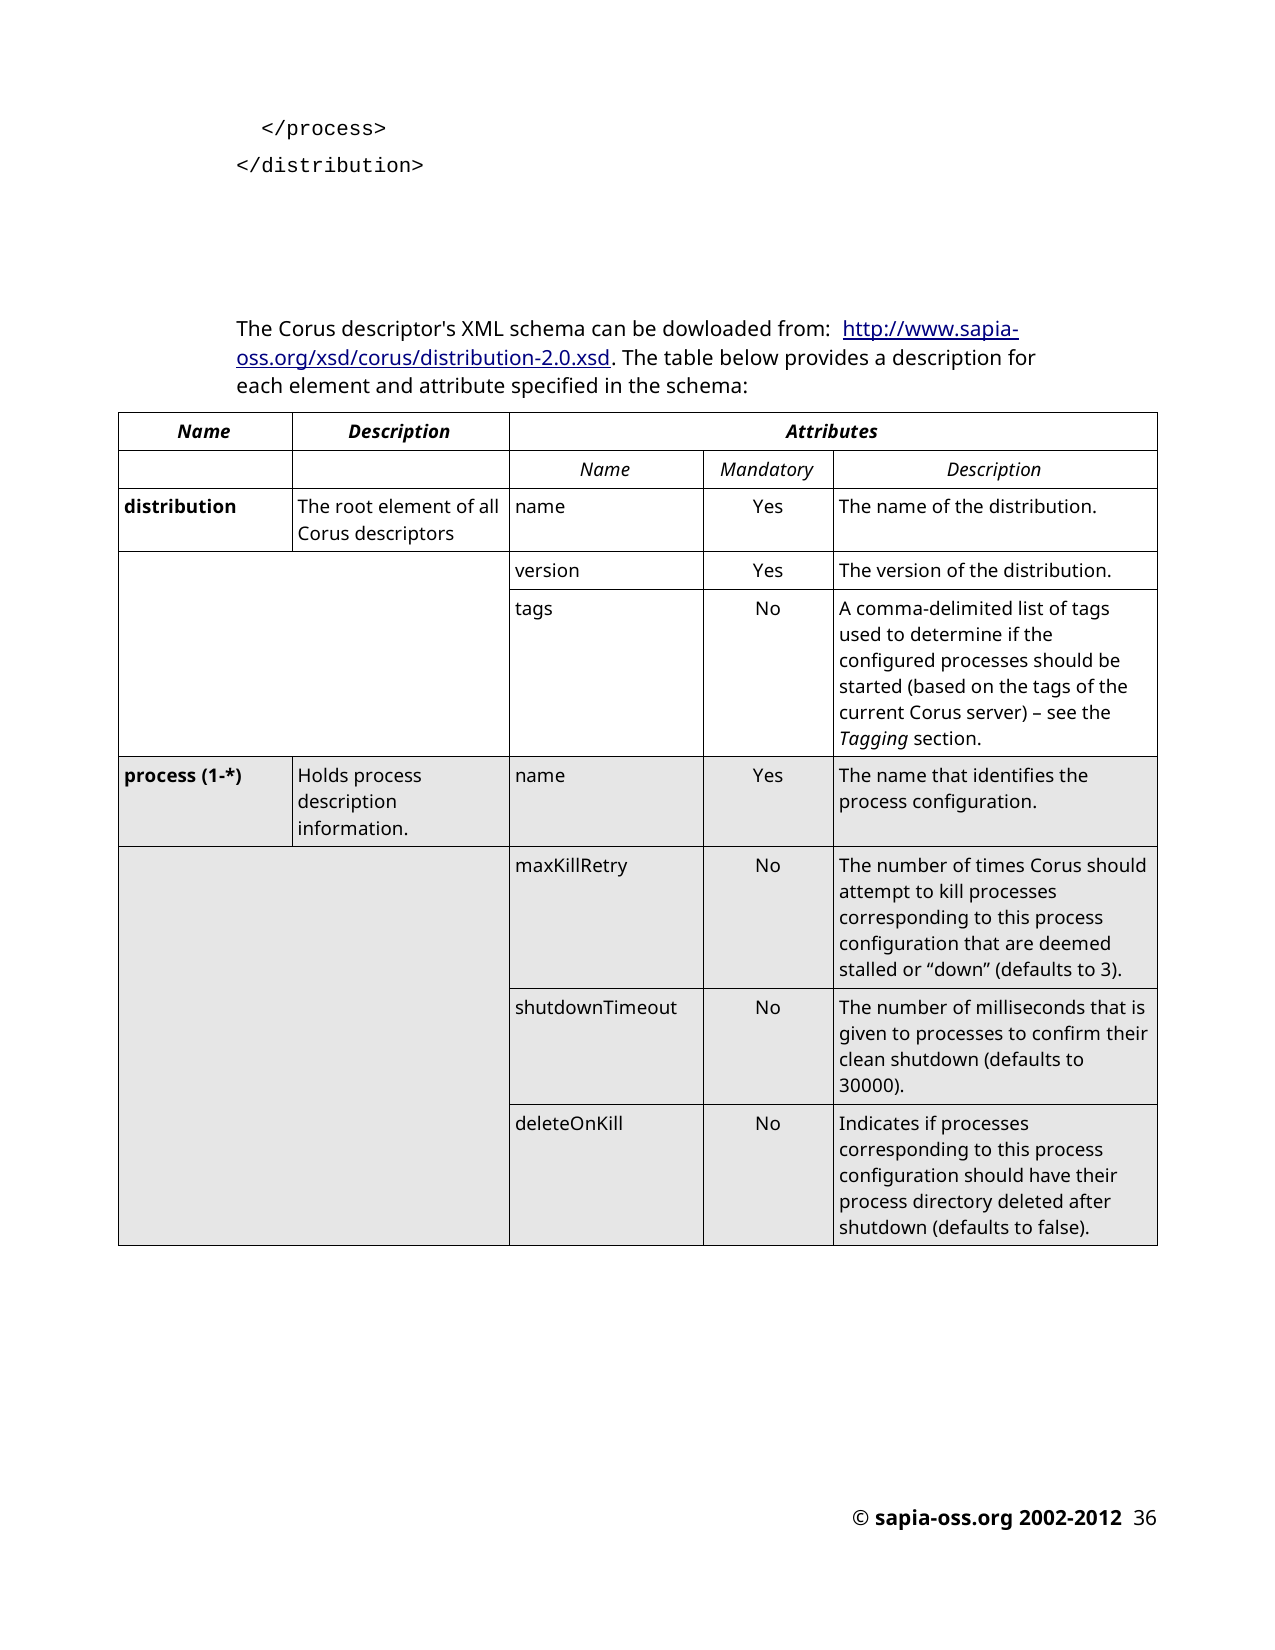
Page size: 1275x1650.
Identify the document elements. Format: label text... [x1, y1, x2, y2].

table_cell Name [510, 451, 703, 488]
table_cell A comma-delimited list of tags used to determine if the configured processes should be started (based on the tags of the current Corus server) – see the Tagging section. [834, 590, 1157, 756]
table_cell No [704, 590, 833, 756]
table_cell Yes [704, 489, 833, 551]
table_header The version of the distribution. [834, 552, 1157, 589]
table_cell distribution [119, 489, 292, 551]
table_cell [119, 847, 509, 1245]
table_header version [510, 552, 703, 589]
table_cell The name of the distribution. [834, 489, 1157, 551]
table_cell process (1-*) [119, 757, 292, 846]
table_cell The number of milliseconds that is given to processes to confirm their clean shutdown (defaults to 30000). [834, 989, 1157, 1104]
table_cell tags [510, 590, 703, 756]
table_cell The name that identifies the process configuration. [834, 757, 1157, 846]
table_cell The root element of all Corus descriptors [293, 489, 509, 551]
table_cell [293, 451, 509, 488]
table_cell Indicates if processes corresponding to this process configuration should have their process directory deleted after shutdown (defaults to false). [834, 1105, 1157, 1245]
text </distribution> [236, 154, 1039, 178]
text The Corus descriptor's XML schema can be dowloaded from: http://www.sapia-oss.org/xsd/corus/distribution-2.0.xsd. The table below provides a description for each element and attribute specified in the schema: [236, 314, 1039, 400]
table_cell [119, 552, 509, 756]
table_header Description [293, 413, 509, 450]
table_cell Yes [704, 757, 833, 846]
table_cell name [510, 757, 703, 846]
table_cell Mandatory [704, 451, 833, 488]
table_header maxKillRetry [510, 847, 703, 988]
text </process> [236, 118, 1039, 142]
table_cell deleteOnKill [510, 1105, 703, 1245]
table_cell Description [834, 451, 1157, 488]
table_header No [704, 847, 833, 988]
table_cell shutdownTimeout [510, 989, 703, 1104]
table_header Attributes [510, 413, 1157, 450]
table_cell Holds process description information. [293, 757, 509, 846]
table_header Name [119, 413, 292, 450]
table_cell No [704, 989, 833, 1104]
table_header The number of times Corus should attempt to kill processes corresponding to this process configuration that are deemed stalled or “down” (defaults to 3). [834, 847, 1157, 988]
table_header Yes [704, 552, 833, 589]
table_cell No [704, 1105, 833, 1245]
table_cell [119, 451, 292, 488]
table_cell name [510, 489, 703, 551]
